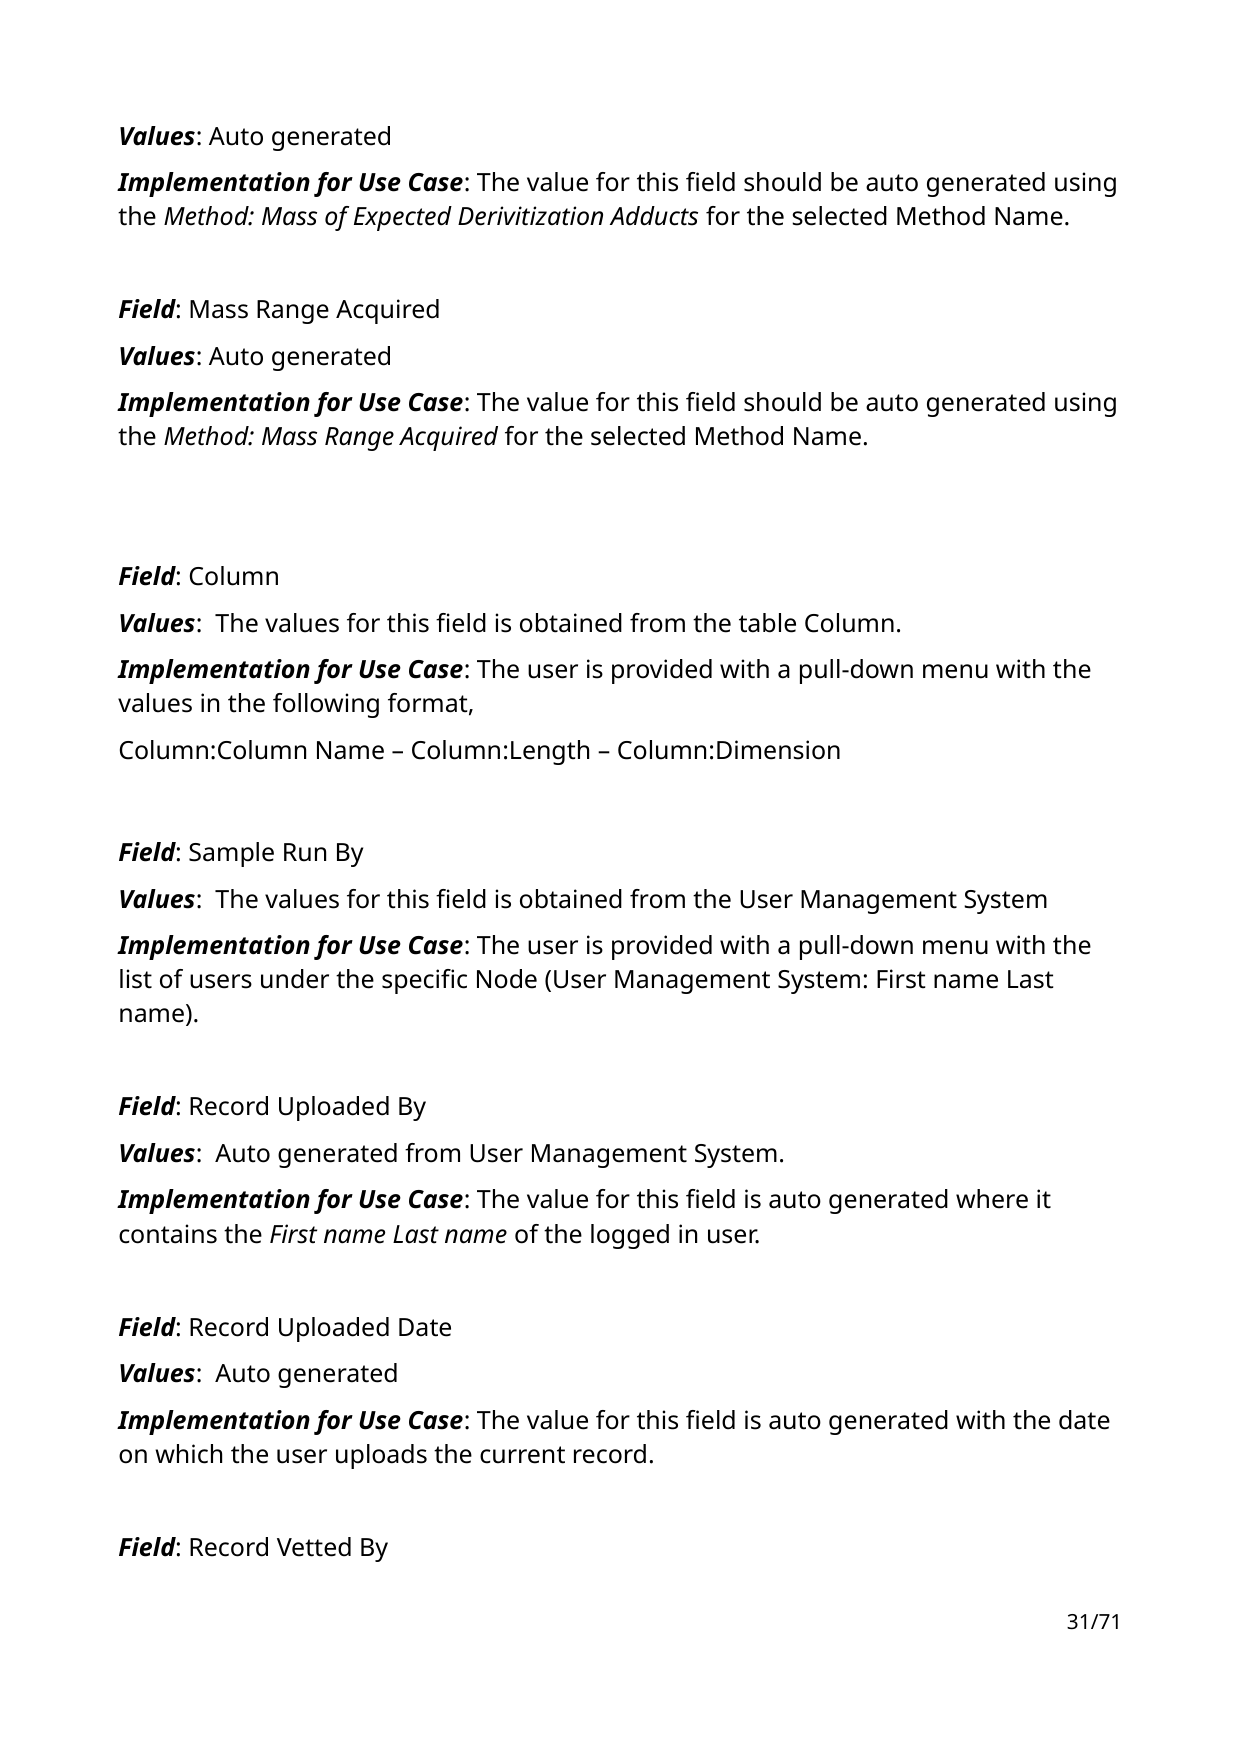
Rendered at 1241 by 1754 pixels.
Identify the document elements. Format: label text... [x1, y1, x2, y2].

text Column:Column Name – Column:Length – Column:Dimension [118, 732, 1122, 767]
text Field: Mass Range Acquired [118, 292, 1122, 326]
text Values: The values for this field is obtained from the User Management System [118, 881, 1122, 915]
text Values: Auto generated from User Management System. [118, 1136, 1122, 1170]
text Values: Auto generated [118, 118, 1122, 152]
text Field: Sample Run By [118, 835, 1122, 869]
text Field: Column [118, 559, 1122, 593]
text Implementation for Use Case: The value for this field should be auto generated using the Method: Mass Range Acquired for the selected Method Name. [118, 385, 1122, 453]
text Field: Record Vetted By [118, 1530, 1122, 1564]
text Values: Auto generated [118, 338, 1122, 372]
text Values: The values for this field is obtained from the table Column. [118, 605, 1122, 639]
text Implementation for Use Case: The value for this field should be auto generated using the Method: Mass of Expected Derivitization Adducts for the selected Method Name. [118, 165, 1122, 233]
text Implementation for Use Case: The value for this field is auto generated where it contains the First name Last name of the logged in user. [118, 1182, 1122, 1250]
text Implementation for Use Case: The user is provided with a pull-down menu with the list of users under the specific Node (User Management System: First name Last name). [118, 928, 1122, 1030]
text Field: Record Uploaded By [118, 1089, 1122, 1123]
text Implementation for Use Case: The value for this field is auto generated with the date on which the user uploads the current record. [118, 1402, 1122, 1471]
text Field: Record Uploaded Date [118, 1309, 1122, 1343]
text Values: Auto generated [118, 1356, 1122, 1390]
text Implementation for Use Case: The user is provided with a pull-down menu with the values in the following format, [118, 652, 1122, 720]
